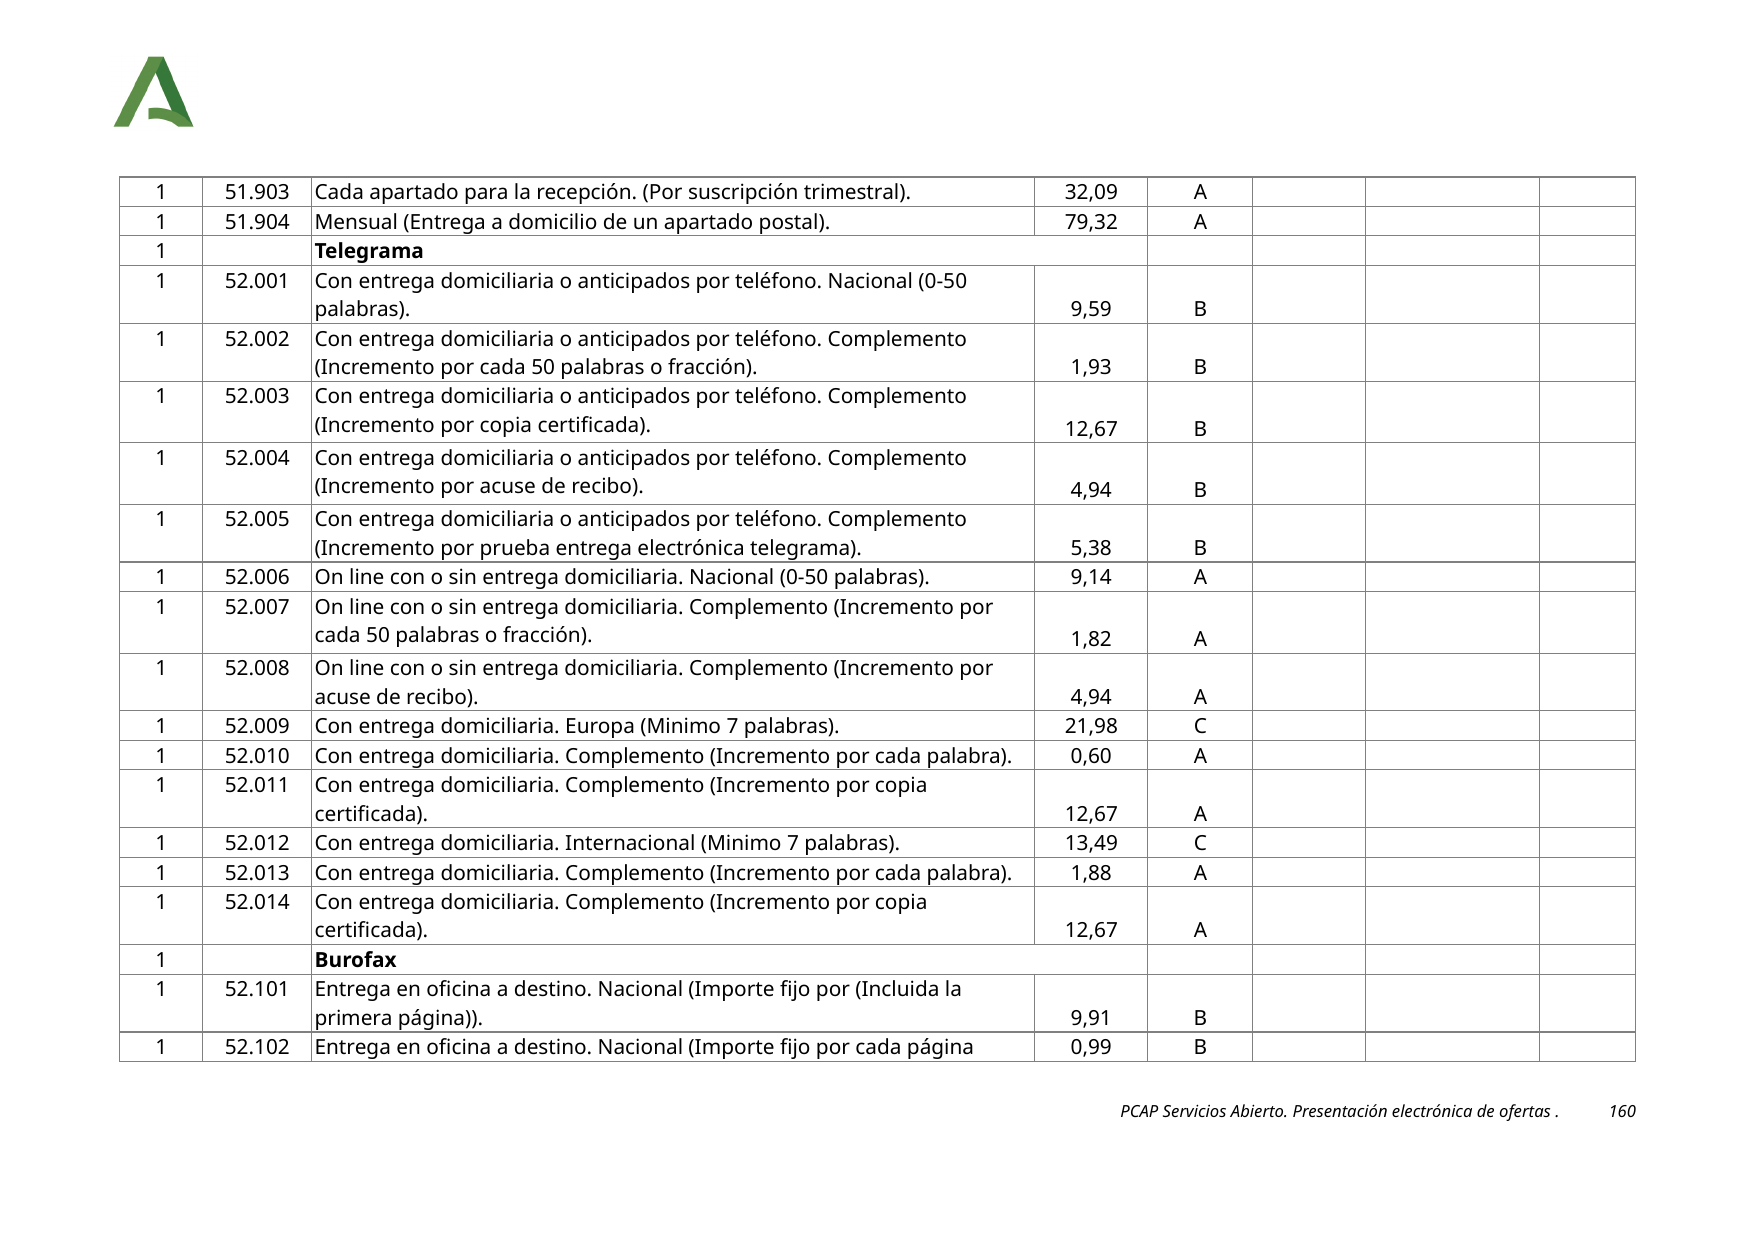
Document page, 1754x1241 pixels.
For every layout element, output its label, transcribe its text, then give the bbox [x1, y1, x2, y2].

table_cell A [1148, 178, 1252, 206]
table_cell [1253, 654, 1365, 710]
table_cell [1540, 858, 1635, 886]
table_cell 5,38 [1035, 505, 1147, 561]
table_cell [1253, 975, 1365, 1031]
table_cell 1,88 [1035, 858, 1147, 886]
table_cell 1 [120, 443, 202, 503]
table_cell Con entrega domiciliaria o anticipados por teléfono. Complemento (Incremento por prueba entrega electrónica telegrama). [312, 505, 1034, 561]
table_cell On line con o sin entrega domiciliaria. Nacional (0-50 palabras). [312, 563, 1034, 591]
table_cell [1366, 887, 1539, 944]
table_cell B [1148, 266, 1252, 323]
table_cell [1366, 654, 1539, 710]
table_cell [1253, 505, 1365, 561]
table_cell Con entrega domiciliaria. Complemento (Incremento por copia certificada). [312, 770, 1034, 827]
table_cell 32,09 [1035, 178, 1147, 206]
table_cell [1540, 711, 1635, 740]
table_cell Con entrega domiciliaria. Complemento (Incremento por copia certificada). [312, 887, 1034, 944]
table_cell [1253, 858, 1365, 886]
table_cell 1,82 [1035, 592, 1147, 652]
table_cell 52.014 [203, 887, 311, 944]
table_cell Entrega en oficina a destino. Nacional (Importe fijo por cada página [312, 1033, 1034, 1061]
table_cell 52.010 [203, 741, 311, 769]
table_cell [1253, 1033, 1365, 1061]
table_cell 12,67 [1035, 382, 1147, 442]
table_cell 52.102 [203, 1033, 311, 1061]
table_cell [1366, 858, 1539, 886]
table_cell B [1148, 1033, 1252, 1061]
table_cell 1 [120, 711, 202, 740]
table_cell [1366, 741, 1539, 769]
table_cell Cada apartado para la recepción. (Por suscripción trimestral). [312, 178, 1034, 206]
table_cell [1366, 382, 1539, 442]
table_cell [1253, 592, 1365, 652]
table_cell 1 [120, 563, 202, 591]
table_cell 13,49 [1035, 828, 1147, 857]
table_cell [1540, 770, 1635, 827]
table_cell 12,67 [1035, 887, 1147, 944]
picture [109, 52, 198, 131]
table_cell A [1148, 592, 1252, 652]
table_cell 52.004 [203, 443, 311, 503]
table_cell On line con o sin entrega domiciliaria. Complemento (Incremento por acuse de recibo). [312, 654, 1034, 710]
table_cell 1 [120, 945, 202, 973]
table_cell 52.005 [203, 505, 311, 561]
table_cell [1540, 382, 1635, 442]
table_cell 9,91 [1035, 975, 1147, 1031]
table_cell 1 [120, 828, 202, 857]
table_cell [1366, 443, 1539, 503]
table_cell A [1148, 887, 1252, 944]
table_cell [1366, 236, 1539, 265]
table_cell Con entrega domiciliaria o anticipados por teléfono. Complemento (Incremento por cada 50 palabras o fracción). [312, 324, 1034, 381]
table_cell [1253, 236, 1365, 265]
table_cell [1366, 266, 1539, 323]
table_cell 52.008 [203, 654, 311, 710]
table_cell [203, 236, 311, 265]
table_cell 1 [120, 975, 202, 1031]
table_cell 1 [120, 741, 202, 769]
table_cell Con entrega domiciliaria o anticipados por teléfono. Complemento (Incremento por acuse de recibo). [312, 443, 1034, 503]
table_cell A [1148, 741, 1252, 769]
table_cell [1366, 1033, 1539, 1061]
table_cell Telegrama [312, 236, 1147, 265]
table_cell 21,98 [1035, 711, 1147, 740]
table_cell [1148, 236, 1252, 265]
table_cell A [1148, 563, 1252, 591]
table_cell [1540, 443, 1635, 503]
table_cell [1253, 324, 1365, 381]
table_cell B [1148, 443, 1252, 503]
table_cell 1 [120, 592, 202, 652]
table_cell [1253, 945, 1365, 973]
table_cell [1540, 828, 1635, 857]
table_cell 1 [120, 178, 202, 206]
table_cell 52.009 [203, 711, 311, 740]
table_cell 51.903 [203, 178, 311, 206]
table_cell [1366, 975, 1539, 1031]
table_cell A [1148, 207, 1252, 235]
table_cell B [1148, 382, 1252, 442]
table_cell 1 [120, 505, 202, 561]
table_cell 1 [120, 654, 202, 710]
table_cell Entrega en oficina a destino. Nacional (Importe fijo por (Incluida la primera página)). [312, 975, 1034, 1031]
table_cell 1 [120, 266, 202, 323]
table_cell [1148, 945, 1252, 973]
table_cell [1253, 770, 1365, 827]
table_cell 51.904 [203, 207, 311, 235]
table_cell A [1148, 654, 1252, 710]
table_cell 52.011 [203, 770, 311, 827]
table_cell Con entrega domiciliaria. Internacional (Minimo 7 palabras). [312, 828, 1034, 857]
table_cell [1540, 324, 1635, 381]
table_cell 52.002 [203, 324, 311, 381]
table_cell [1366, 178, 1539, 206]
table_cell 1,93 [1035, 324, 1147, 381]
table_cell 52.013 [203, 858, 311, 886]
table_cell [1253, 563, 1365, 591]
table_cell [1366, 207, 1539, 235]
table_cell [1253, 178, 1365, 206]
table_cell [1366, 505, 1539, 561]
table_cell [1253, 443, 1365, 503]
table_cell Con entrega domiciliaria. Complemento (Incremento por cada palabra). [312, 741, 1034, 769]
table_cell [1540, 1033, 1635, 1061]
table_cell 4,94 [1035, 443, 1147, 503]
table_cell Con entrega domiciliaria. Complemento (Incremento por cada palabra). [312, 858, 1034, 886]
table_cell B [1148, 975, 1252, 1031]
table_cell Mensual (Entrega a domicilio de un apartado postal). [312, 207, 1034, 235]
table_cell [1540, 207, 1635, 235]
table_cell 79,32 [1035, 207, 1147, 235]
table_cell 1 [120, 324, 202, 381]
table_cell B [1148, 324, 1252, 381]
table_cell [1540, 592, 1635, 652]
table_cell [1253, 741, 1365, 769]
table_cell 52.003 [203, 382, 311, 442]
table_cell 9,14 [1035, 563, 1147, 591]
table_cell [1540, 945, 1635, 973]
table_cell A [1148, 770, 1252, 827]
table_cell 52.007 [203, 592, 311, 652]
table_cell 4,94 [1035, 654, 1147, 710]
table_cell [1366, 770, 1539, 827]
table_cell A [1148, 858, 1252, 886]
table_cell B [1148, 505, 1252, 561]
table_cell Con entrega domiciliaria. Europa (Minimo 7 palabras). [312, 711, 1034, 740]
table_cell 1 [120, 887, 202, 944]
table_cell [1540, 654, 1635, 710]
table_cell 0,60 [1035, 741, 1147, 769]
table_cell [1540, 563, 1635, 591]
table_cell [1253, 207, 1365, 235]
table_cell 52.006 [203, 563, 311, 591]
table_cell 9,59 [1035, 266, 1147, 323]
table_cell [1366, 711, 1539, 740]
table_cell [1253, 266, 1365, 323]
table_cell [1253, 887, 1365, 944]
table_cell [1366, 563, 1539, 591]
table_cell 52.012 [203, 828, 311, 857]
table_cell C [1148, 711, 1252, 740]
table_cell [203, 945, 311, 973]
table_cell 1 [120, 236, 202, 265]
table_cell [1253, 828, 1365, 857]
table_cell 52.101 [203, 975, 311, 1031]
table_cell 1 [120, 770, 202, 827]
table_cell 1 [120, 207, 202, 235]
table_cell C [1148, 828, 1252, 857]
table_cell [1366, 324, 1539, 381]
table_cell Con entrega domiciliaria o anticipados por teléfono. Nacional (0-50 palabras). [312, 266, 1034, 323]
table_cell Con entrega domiciliaria o anticipados por teléfono. Complemento (Incremento por copia certificada). [312, 382, 1034, 442]
table_cell 1 [120, 858, 202, 886]
table_cell [1366, 945, 1539, 973]
table_cell [1540, 505, 1635, 561]
table_cell 1 [120, 1033, 202, 1061]
table_cell [1253, 711, 1365, 740]
table_cell [1540, 741, 1635, 769]
table_cell [1366, 828, 1539, 857]
table_cell [1366, 592, 1539, 652]
table_cell [1540, 178, 1635, 206]
table_cell [1540, 266, 1635, 323]
table_cell [1540, 975, 1635, 1031]
table_cell 1 [120, 382, 202, 442]
table_cell [1540, 236, 1635, 265]
table_cell [1540, 887, 1635, 944]
table_cell Burofax [312, 945, 1147, 973]
table_cell 0,99 [1035, 1033, 1147, 1061]
table_cell On line con o sin entrega domiciliaria. Complemento (Incremento por cada 50 palabras o fracción). [312, 592, 1034, 652]
table_cell 52.001 [203, 266, 311, 323]
table_cell [1253, 382, 1365, 442]
table_cell 12,67 [1035, 770, 1147, 827]
